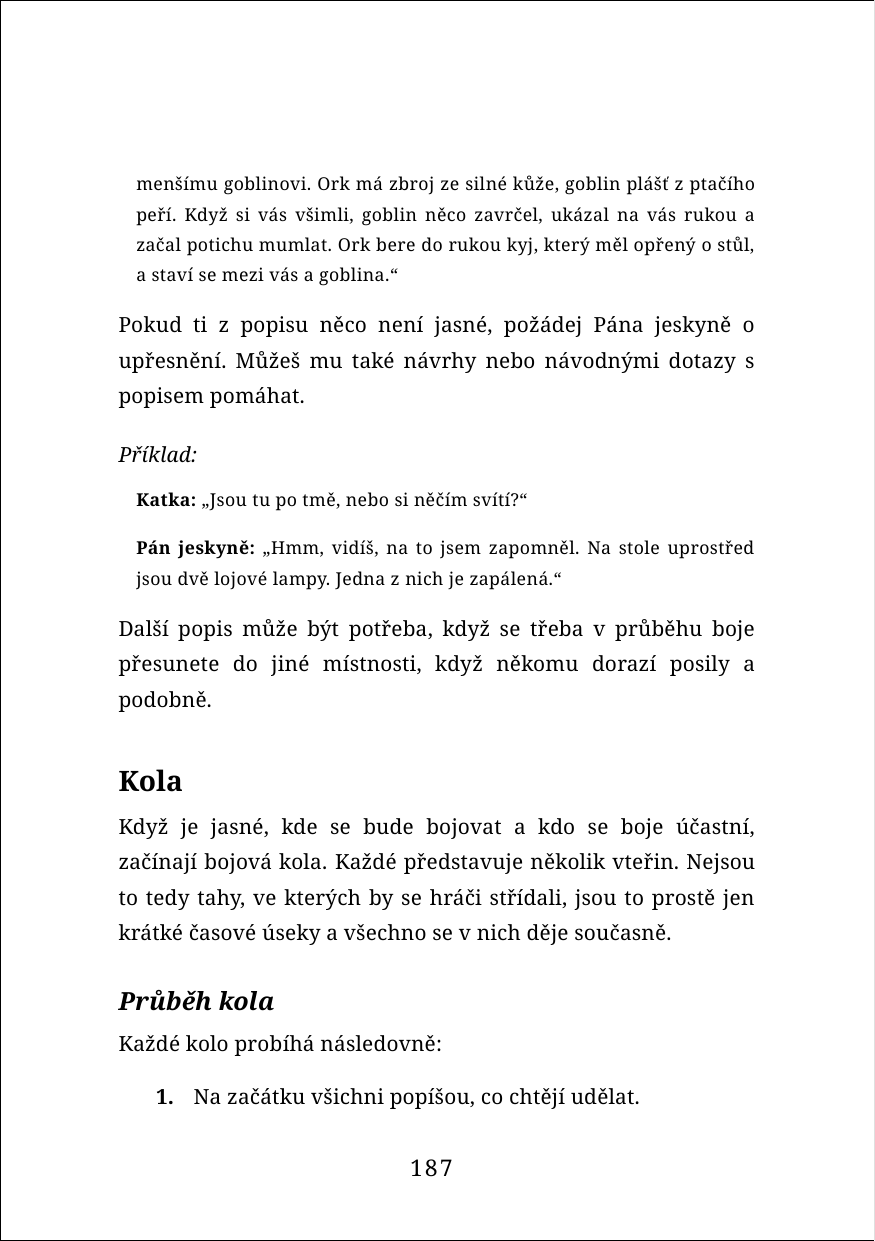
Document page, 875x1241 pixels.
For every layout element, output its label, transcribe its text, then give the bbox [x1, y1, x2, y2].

text Katka: „Jsou tu po tmě, nebo si něčím svítí?“ [136, 488, 756, 512]
subtitle Průběh kola [118, 983, 756, 1017]
text Další popis může být potřeba, když se třeba v průběhu boje přesunete do jiné místnosti, když někomu dorazí posily a podobně. [118, 614, 756, 713]
list Na začátku všichni popíšou, co chtějí udělat. [156, 1082, 756, 1111]
text Každé kolo probíhá následovně: [118, 1029, 756, 1058]
text Příklad: [118, 441, 756, 469]
subtitle Kola [118, 762, 756, 800]
text Pokud ti z popisu něco není jasné, požádej Pána jeskyně o upřesnění. Můžeš mu také návrhy nebo návodnými dotazy s popisem pomáhat. [118, 310, 756, 410]
text Pán jeskyně: „Hmm, vidíš, na to jsem zapomněl. Na stole uprostřed jsou dvě lojové lampy. Jedna z nich je zapálená.“ [136, 536, 756, 590]
text Když je jasné, kde se bude bojovat a kdo se boje účastní, začínají bojová kola. Každé představuje několik vteřin. Nejsou to tedy tahy, ve kterých by se hráči střídali, jsou to prostě jen krátké časové úseky a všechno se v nich děje současně. [118, 812, 756, 947]
text menšímu goblinovi. Ork má zbroj ze silné kůže, goblin plášť z ptačího peří. Když si vás všimli, goblin něco zavrčel, ukázal na vás rukou a začal potichu mumlat. Ork bere do rukou kyj, který měl opřený o stůl, a staví se mezi vás a goblina.“ [136, 172, 756, 287]
